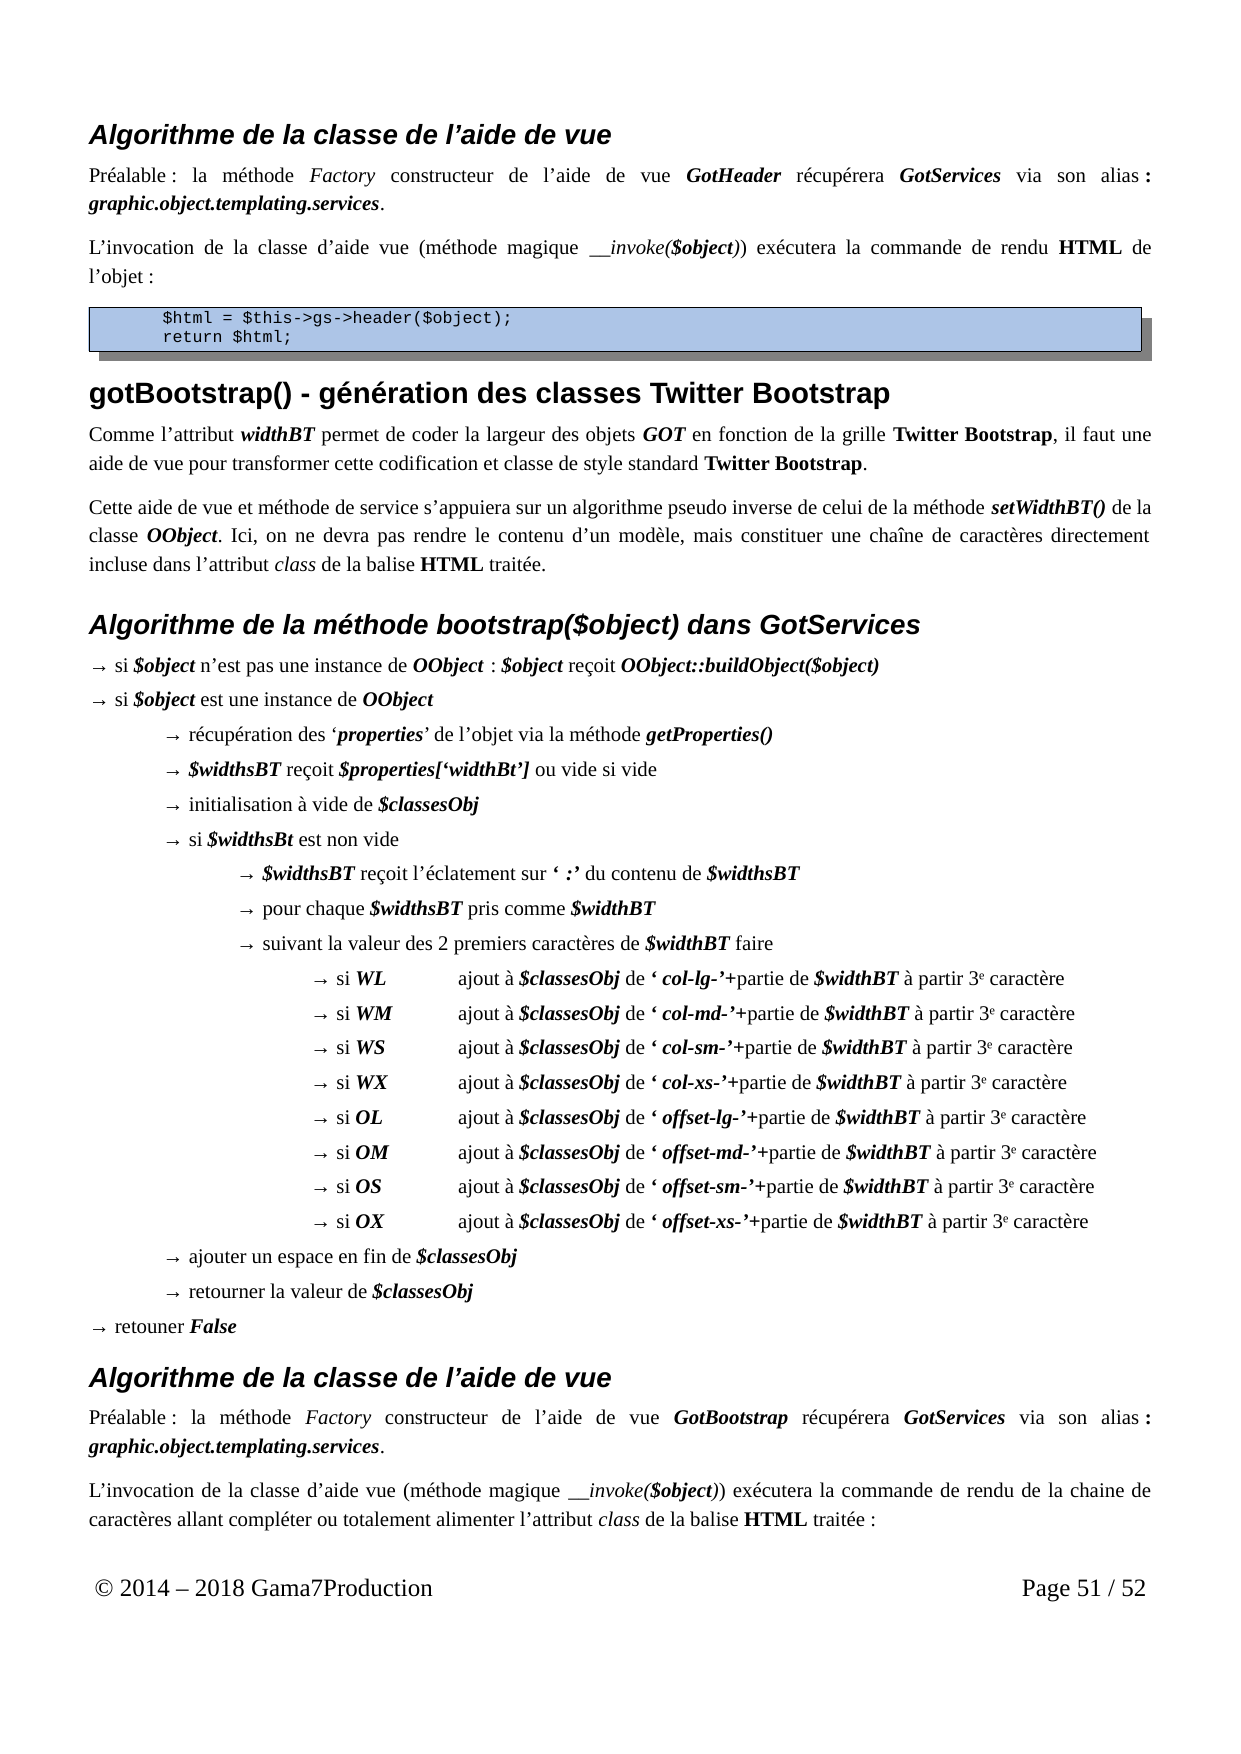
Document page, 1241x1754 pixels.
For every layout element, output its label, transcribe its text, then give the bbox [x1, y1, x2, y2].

text Comme l’attribut widthBT permet de coder la largeur des objets GOT en fonction de la grille Twitter Bootstrap, il faut une aide de vue pour transformer cette codification et classe de style standard Twitter Bootstrap. [88, 422, 1152, 475]
text → suivant la valeur des 2 premiers caractères de $widthBT faire [88, 931, 1152, 955]
text → si WM ajout à $classesObj de ‘ col-md-’+partie de $widthBT à partir 3ᵉ caractère [88, 1001, 1152, 1024]
text → si $object n’est pas une instance de OObject : $object reçoit OObject::buildObject($object) [88, 653, 1152, 677]
subtitle Algorithme de la classe de l’aide de vue [88, 118, 1152, 150]
text → si $object est une instance de OObject [88, 687, 1152, 711]
text return $html; [90, 326, 1141, 351]
subtitle Algorithme de la classe de l’aide de vue [88, 1361, 1152, 1393]
text → si OM ajout à $classesObj de ‘ offset-md-’+partie de $widthBT à partir 3ᵉ caractère [88, 1140, 1152, 1164]
text → si $widthsBt est non vide [88, 827, 1152, 851]
text Préalable : la méthode Factory constructeur de l’aide de vue GotBootstrap récupérera GotServices via son alias : graphic.object.templating.services. [88, 1405, 1152, 1458]
text → initialisation à vide de $classesObj [88, 792, 1152, 816]
text → pour chaque $widthsBT pris comme $widthBT [88, 896, 1152, 920]
text → si OL ajout à $classesObj de ‘ offset-lg-’+partie de $widthBT à partir 3ᵉ caractère [88, 1105, 1152, 1129]
text → retouner False [88, 1314, 1152, 1338]
text Cette aide de vue et méthode de service s’appuiera sur un algorithme pseudo inverse de celui de la méthode setWidthBT() de la classe OObject. Ici, on ne devra pas rendre le contenu d’un modèle, mais constituer une chaîne de caractères directement incluse dans l’attribut class de la balise HTML traitée. [88, 494, 1152, 576]
text → $widthsBT reçoit $properties[‘widthBt’] ou vide si vide [88, 757, 1152, 781]
text → ajouter un espace en fin de $classesObj [88, 1244, 1152, 1268]
text → retourner la valeur de $classesObj [88, 1279, 1152, 1303]
subtitle Algorithme de la méthode bootstrap($object) dans GotServices [88, 608, 1152, 640]
text → récupération des ‘properties’ de l’objet via la méthode getProperties() [88, 722, 1152, 746]
subtitle gotBootstrap() - génération des classes Twitter Bootstrap [88, 376, 1152, 410]
text → si OX ajout à $classesObj de ‘ offset-xs-’+partie de $widthBT à partir 3ᵉ caractère [88, 1209, 1152, 1233]
text → si WS ajout à $classesObj de ‘ col-sm-’+partie de $widthBT à partir 3ᵉ caractère [88, 1035, 1152, 1059]
text Préalable : la méthode Factory constructeur de l’aide de vue GotHeader récupérera GotServices via son alias : graphic.object.templating.services. [88, 162, 1152, 215]
text → si OS ajout à $classesObj de ‘ offset-sm-’+partie de $widthBT à partir 3ᵉ caractère [88, 1174, 1152, 1198]
text → si WL ajout à $classesObj de ‘ col-lg-’+partie de $widthBT à partir 3ᵉ caractère [88, 966, 1152, 990]
text $html = $this->gs->header($object); [90, 308, 1141, 326]
text → $widthsBT reçoit l’éclatement sur ‘ :’ du contenu de $widthsBT [88, 861, 1152, 885]
text L’invocation de la classe d’aide vue (méthode magique __invoke($object)) exécutera la commande de rendu HTML de l’objet : [88, 235, 1152, 288]
text L’invocation de la classe d’aide vue (méthode magique __invoke($object)) exécutera la commande de rendu de la chaine de caractères allant compléter ou totalement alimenter l’attribut class de la balise HTML traitée : [88, 1478, 1152, 1531]
text → si WX ajout à $classesObj de ‘ col-xs-’+partie de $widthBT à partir 3ᵉ caractère [88, 1070, 1152, 1094]
